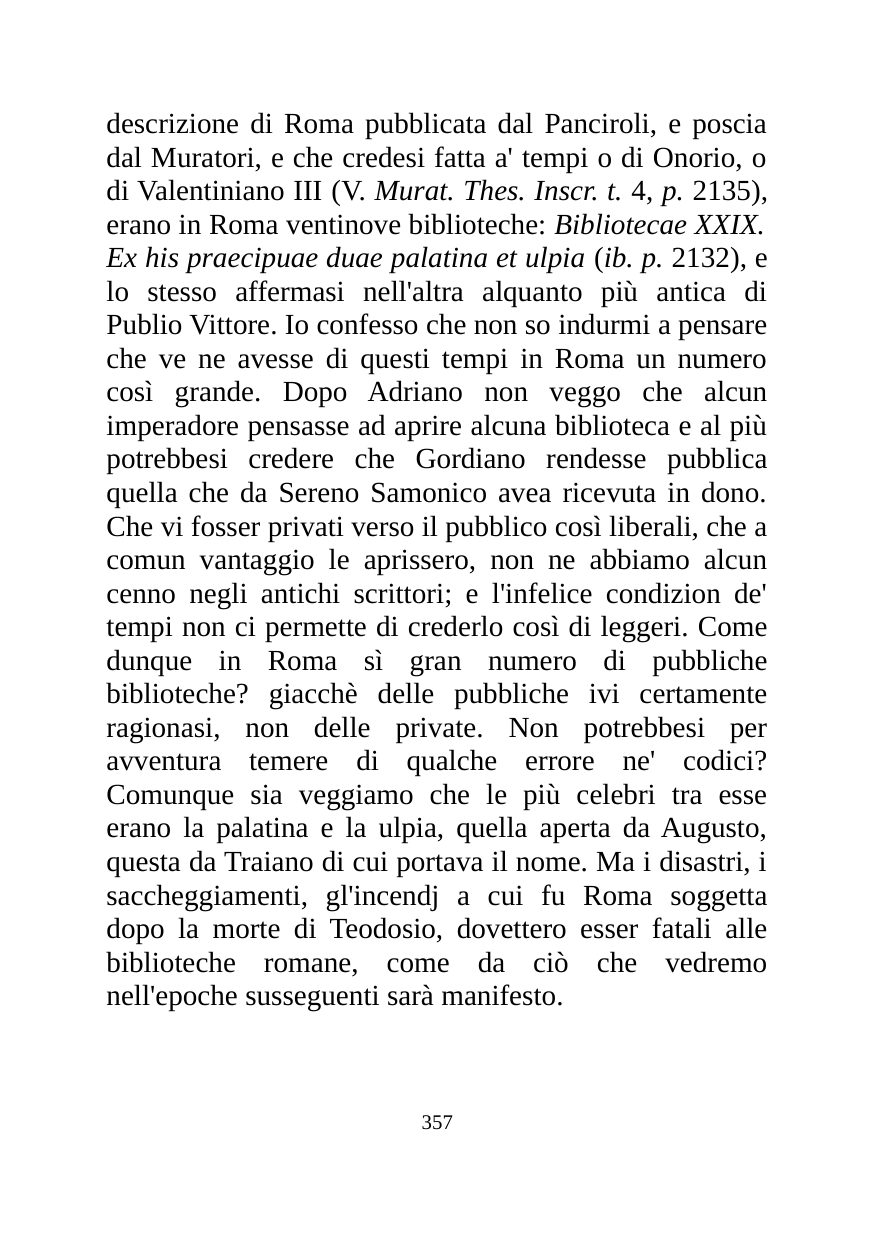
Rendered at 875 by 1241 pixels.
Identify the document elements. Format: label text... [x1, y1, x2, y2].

text descrizione di Roma pubblicata dal Panciroli, e poscia dal Muratori, e che credesi fatta a' tempi o di Onorio, o di Valentiniano III (V. Murat. Thes. Inscr. t. 4, p. 2135), erano in Roma ventinove biblioteche: Bibliotecae XXIX. Ex his praecipuae duae palatina et ulpia (ib. p. 2132), e lo stesso affermasi nell'altra alquanto più antica di Publio Vittore. Io confesso che non so indurmi a pensare che ve ne avesse di questi tempi in Roma un numero così grande. Dopo Adriano non veggo che alcun imperadore pensasse ad aprire alcuna biblioteca e al più potrebbesi credere che Gordiano rendesse pubblica quella che da Sereno Samonico avea ricevuta in dono. Che vi fosser privati verso il pubblico così liberali, che a comun vantaggio le aprissero, non ne abbiamo alcun cenno negli antichi scrittori; e l'infelice condizion de' tempi non ci permette di crederlo così di leggeri. Come dunque in Roma sì gran numero di pubbliche biblioteche? giacchè delle pubbliche ivi certamente ragionasi, non delle private. Non potrebbesi per avventura temere di qualche errore ne' codici? Comunque sia veggiamo che le più celebri tra esse erano la palatina e la ulpia, quella aperta da Augusto, questa da Traiano di cui portava il nome. Ma i disastri, i saccheggiamenti, gl'incendj a cui fu Roma soggetta dopo la morte di Teodosio, dovettero esser fatali alle biblioteche romane, come da ciò che vedremo nell'epoche susseguenti sarà manifesto. [106, 106, 768, 1012]
